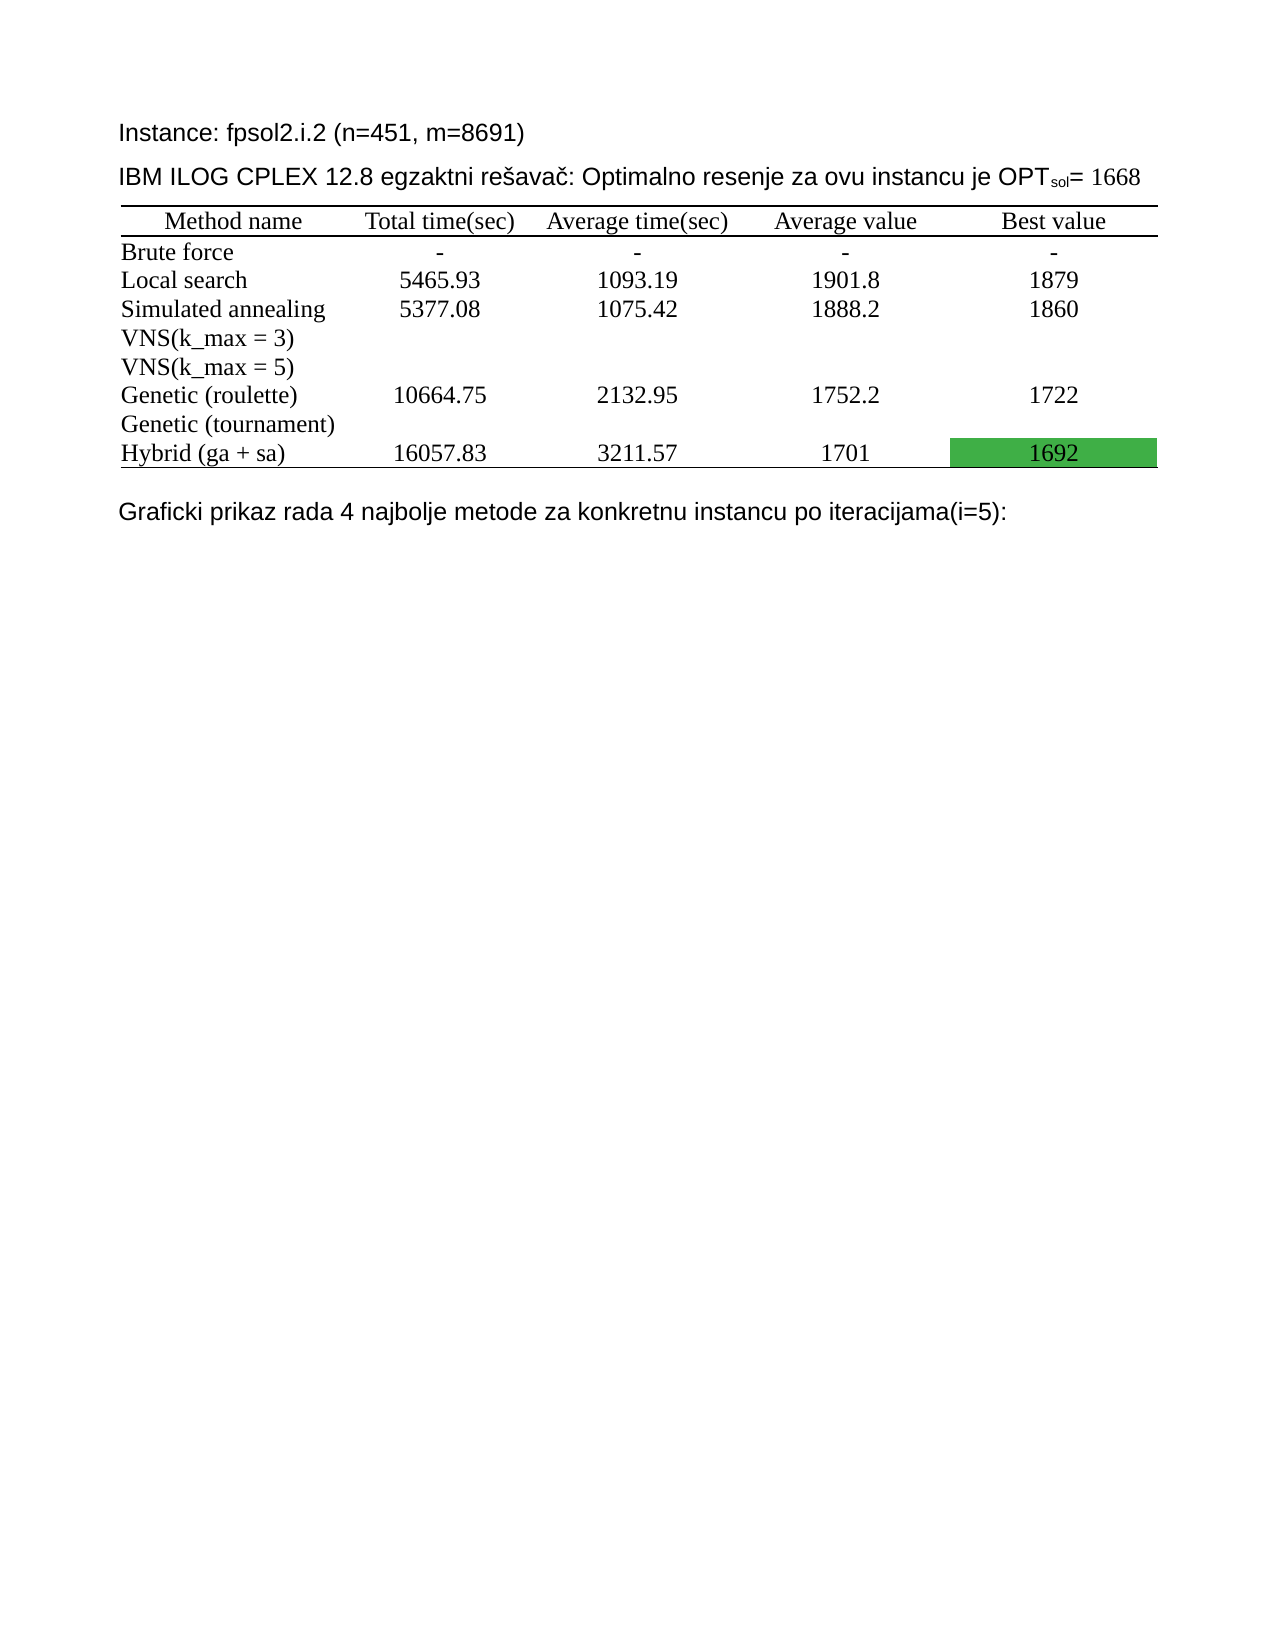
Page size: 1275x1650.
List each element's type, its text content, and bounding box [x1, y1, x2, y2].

table_cell 1860 [950, 294, 1157, 323]
table_cell [534, 323, 741, 352]
table_cell [346, 323, 533, 352]
table_cell [534, 409, 741, 438]
text Instance: fpsol2.i.2 (n=451, m=8691) [118, 118, 1157, 147]
table_cell Genetic (tournament) [121, 409, 346, 438]
table_cell 1701 [741, 438, 950, 467]
table_cell 1888.2 [741, 294, 950, 323]
table_cell 3211.57 [534, 438, 741, 467]
table_cell [346, 352, 533, 381]
text IBM ILOG CPLEX 12.8 egzaktni rešavač: Optimalno resenje za ovu instancu je OPTsol= 1668 [118, 161, 1157, 190]
table_cell [950, 352, 1157, 381]
table_cell 1093.19 [534, 266, 741, 294]
table_header Best value [950, 207, 1157, 235]
table_cell 16057.83 [346, 438, 533, 467]
table_cell - [346, 237, 533, 266]
table_cell [534, 352, 741, 381]
table_cell VNS(k_max = 5) [121, 352, 346, 381]
table_cell 2132.95 [534, 381, 741, 409]
table_header Method name [121, 207, 346, 235]
table_cell [741, 323, 950, 352]
table_cell [950, 323, 1157, 352]
table_header Average value [741, 207, 950, 235]
table_cell [741, 352, 950, 381]
table_cell Brute force [121, 237, 346, 266]
table_header Total time(sec) [346, 207, 533, 235]
table_cell 10664.75 [346, 381, 533, 409]
table_cell Genetic (roulette) [121, 381, 346, 409]
table_cell 1879 [950, 266, 1157, 294]
table_cell Simulated annealing [121, 294, 346, 323]
table_cell [741, 409, 950, 438]
table_cell [346, 409, 533, 438]
text Graficki prikaz rada 4 najbolje metode za konkretnu instancu po iteracijama(i=5): [118, 497, 1157, 526]
table_cell 1075.42 [534, 294, 741, 323]
table_cell 5377.08 [346, 294, 533, 323]
table_cell 5465.93 [346, 266, 533, 294]
table_cell 1722 [950, 381, 1157, 409]
table_header Average time(sec) [534, 207, 741, 235]
table_cell Hybrid (ga + sa) [121, 438, 346, 467]
table_cell 1692 [950, 438, 1157, 467]
table_cell VNS(k_max = 3) [121, 323, 346, 352]
table_cell - [950, 237, 1157, 266]
table_cell - [534, 237, 741, 266]
table_cell 1752.2 [741, 381, 950, 409]
table_cell - [741, 237, 950, 266]
table_cell 1901.8 [741, 266, 950, 294]
table_cell Local search [121, 266, 346, 294]
table_cell [950, 409, 1157, 438]
